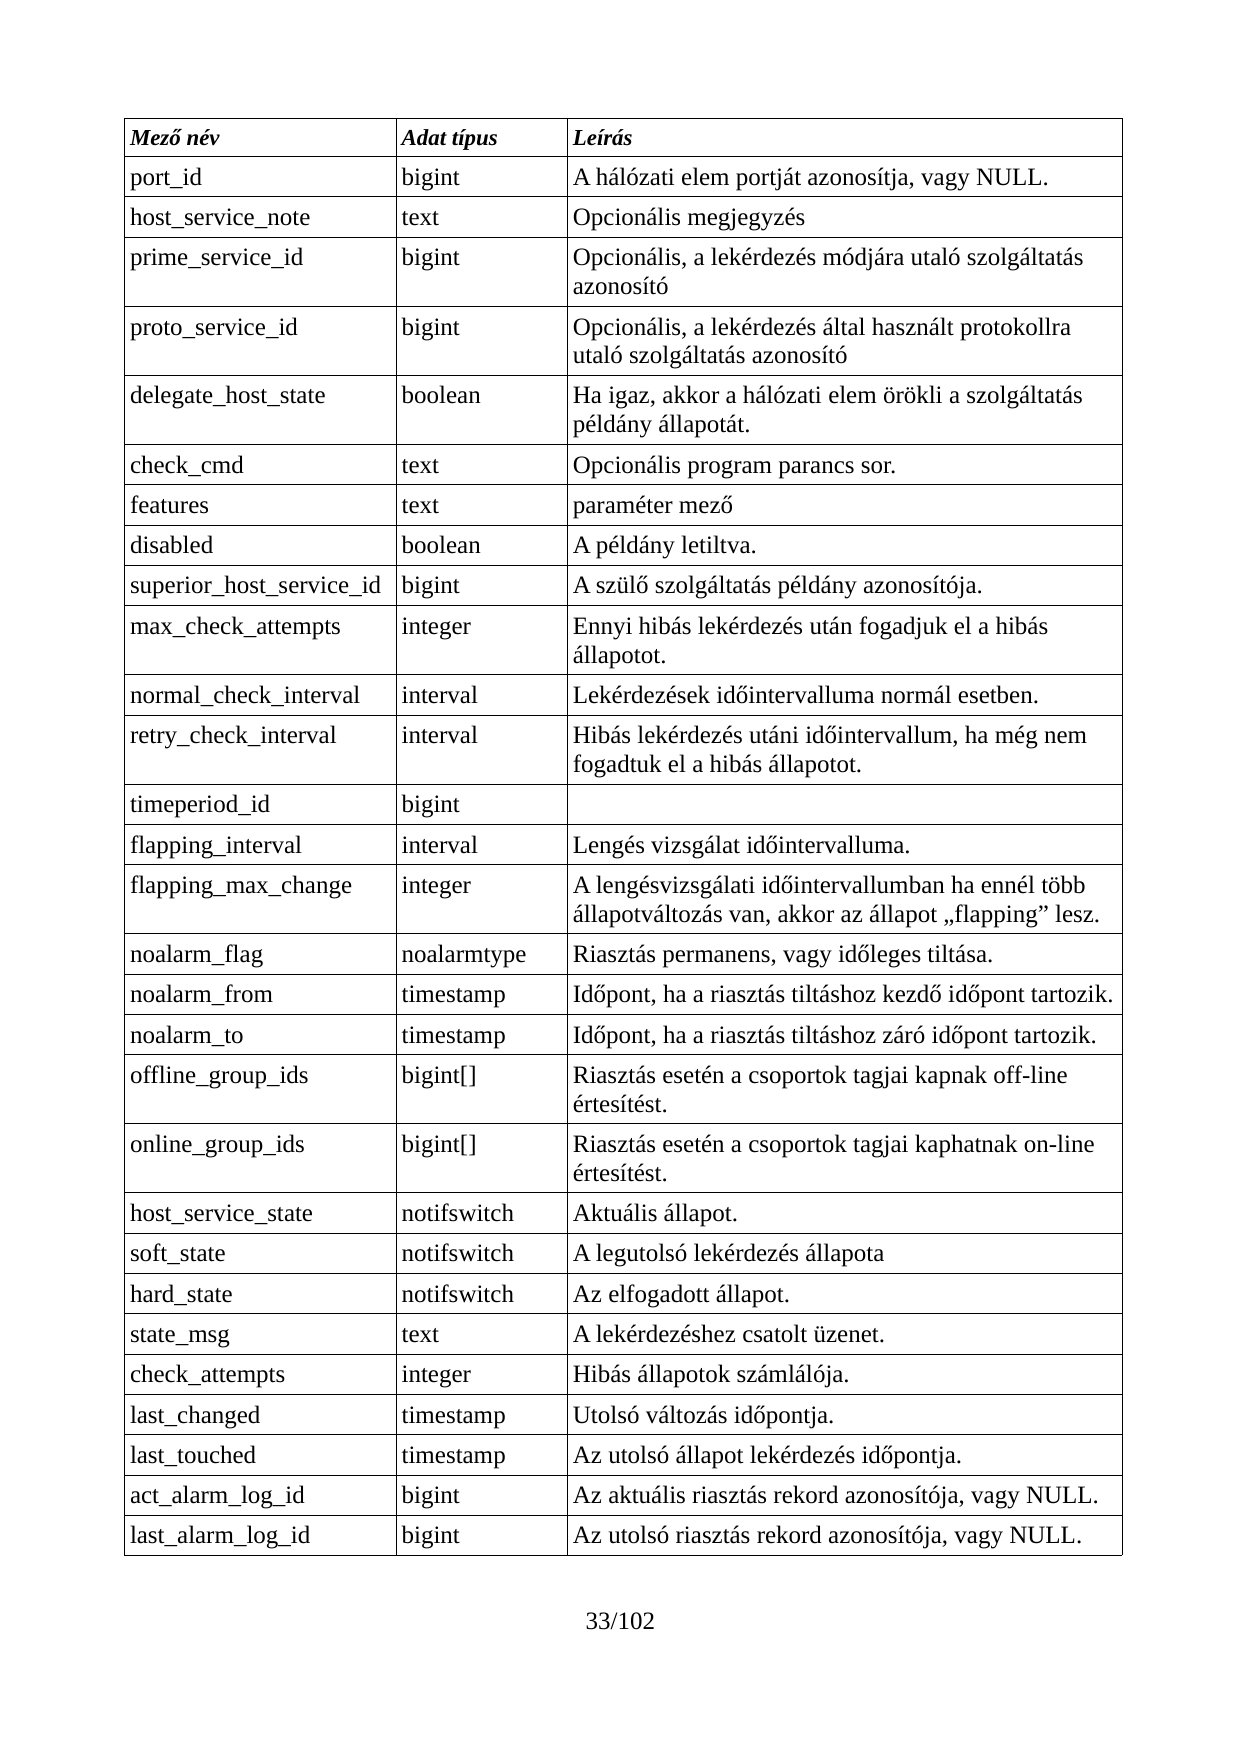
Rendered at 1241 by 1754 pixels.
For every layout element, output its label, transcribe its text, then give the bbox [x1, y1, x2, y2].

table_cell Opcionális program parancs sor. [568, 445, 1122, 484]
table_cell text [397, 1314, 567, 1353]
table_cell flapping_max_change [125, 865, 396, 933]
table_cell integer [397, 865, 567, 933]
table_cell noalarm_from [125, 975, 396, 1014]
table_cell boolean [397, 376, 567, 444]
table_cell bigint [397, 307, 567, 375]
table_cell Időpont, ha a riasztás tiltáshoz záró időpont tartozik. [568, 1015, 1122, 1054]
table_cell disabled [125, 526, 396, 565]
table_cell boolean [397, 526, 567, 565]
table_cell integer [397, 1355, 567, 1394]
table_cell notifswitch [397, 1193, 567, 1233]
table_cell Ha igaz, akkor a hálózati elem örökli a szolgáltatás példány állapotát. [568, 376, 1122, 444]
table_cell superior_host_service_id [125, 566, 396, 605]
table_cell Riasztás esetén a csoportok tagjai kaphatnak on-line értesítést. [568, 1124, 1122, 1192]
table_cell check_attempts [125, 1355, 396, 1394]
table_cell bigint [397, 1516, 567, 1555]
table_cell text [397, 445, 567, 484]
table_header Leírás [568, 119, 1122, 156]
table_cell timeperiod_id [125, 785, 396, 824]
table_cell retry_check_interval [125, 716, 396, 783]
table_cell notifswitch [397, 1234, 567, 1273]
table_cell Lekérdezések időintervalluma normál esetben. [568, 675, 1122, 714]
table_cell hard_state [125, 1274, 396, 1313]
table_cell bigint [397, 1476, 567, 1515]
table_cell timestamp [397, 1395, 567, 1434]
table_header Adat típus [397, 119, 567, 156]
table_cell Ennyi hibás lekérdezés után fogadjuk el a hibás állapotot. [568, 606, 1122, 674]
table_cell bigint[] [397, 1124, 567, 1192]
table_cell Az utolsó riasztás rekord azonosítója, vagy NULL. [568, 1516, 1122, 1555]
table_cell Hibás állapotok számlálója. [568, 1355, 1122, 1394]
table_cell normal_check_interval [125, 675, 396, 714]
table_cell Aktuális állapot. [568, 1193, 1122, 1233]
table_cell Időpont, ha a riasztás tiltáshoz kezdő időpont tartozik. [568, 975, 1122, 1014]
table_cell bigint [397, 157, 567, 196]
table_cell A lekérdezéshez csatolt üzenet. [568, 1314, 1122, 1353]
table_cell check_cmd [125, 445, 396, 484]
table_cell max_check_attempts [125, 606, 396, 674]
table_cell Riasztás esetén a csoportok tagjai kapnak off-line értesítést. [568, 1055, 1122, 1123]
table_header Mező név [125, 119, 396, 156]
table_cell timestamp [397, 1015, 567, 1054]
table_cell timestamp [397, 1435, 567, 1474]
table_cell last_alarm_log_id [125, 1516, 396, 1555]
table_cell integer [397, 606, 567, 674]
table_cell Lengés vizsgálat időintervalluma. [568, 825, 1122, 864]
table_cell host_service_note [125, 197, 396, 237]
table_cell noalarmtype [397, 934, 567, 973]
table_cell host_service_state [125, 1193, 396, 1233]
table_cell online_group_ids [125, 1124, 396, 1192]
table_cell flapping_interval [125, 825, 396, 864]
table_cell A szülő szolgáltatás példány azonosítója. [568, 566, 1122, 605]
table_cell noalarm_to [125, 1015, 396, 1054]
table_cell notifswitch [397, 1274, 567, 1313]
table_cell text [397, 485, 567, 524]
table_cell offline_group_ids [125, 1055, 396, 1123]
table_cell port_id [125, 157, 396, 196]
table_cell Opcionális, a lekérdezés által használt protokollra utaló szolgáltatás azonosító [568, 307, 1122, 375]
table_cell paraméter mező [568, 485, 1122, 524]
table_cell noalarm_flag [125, 934, 396, 973]
table_cell Hibás lekérdezés utáni időintervallum, ha még nem fogadtuk el a hibás állapotot. [568, 716, 1122, 783]
table_cell Az utolsó állapot lekérdezés időpontja. [568, 1435, 1122, 1474]
table_cell Opcionális megjegyzés [568, 197, 1122, 237]
table_cell act_alarm_log_id [125, 1476, 396, 1515]
table_cell A lengésvizsgálati időintervallumban ha ennél több állapotváltozás van, akkor az állapot „flapping” lesz. [568, 865, 1122, 933]
table_cell Riasztás permanens, vagy időleges tiltása. [568, 934, 1122, 973]
table_cell A hálózati elem portját azonosítja, vagy NULL. [568, 157, 1122, 196]
table_cell Opcionális, a lekérdezés módjára utaló szolgáltatás azonosító [568, 238, 1122, 306]
table_cell Utolsó változás időpontja. [568, 1395, 1122, 1434]
table_cell interval [397, 825, 567, 864]
table_cell bigint [397, 566, 567, 605]
table_cell [568, 785, 1122, 824]
table_cell Az aktuális riasztás rekord azonosítója, vagy NULL. [568, 1476, 1122, 1515]
table_cell delegate_host_state [125, 376, 396, 444]
table_cell text [397, 197, 567, 237]
table_cell prime_service_id [125, 238, 396, 306]
table_cell interval [397, 675, 567, 714]
table_cell state_msg [125, 1314, 396, 1353]
table_cell proto_service_id [125, 307, 396, 375]
table_cell bigint[] [397, 1055, 567, 1123]
table_cell timestamp [397, 975, 567, 1014]
table_cell features [125, 485, 396, 524]
table_cell soft_state [125, 1234, 396, 1273]
table_cell A legutolsó lekérdezés állapota [568, 1234, 1122, 1273]
table_cell last_changed [125, 1395, 396, 1434]
table_cell bigint [397, 238, 567, 306]
table_cell A példány letiltva. [568, 526, 1122, 565]
table_cell last_touched [125, 1435, 396, 1474]
table_cell interval [397, 716, 567, 783]
table_cell bigint [397, 785, 567, 824]
table_cell Az elfogadott állapot. [568, 1274, 1122, 1313]
